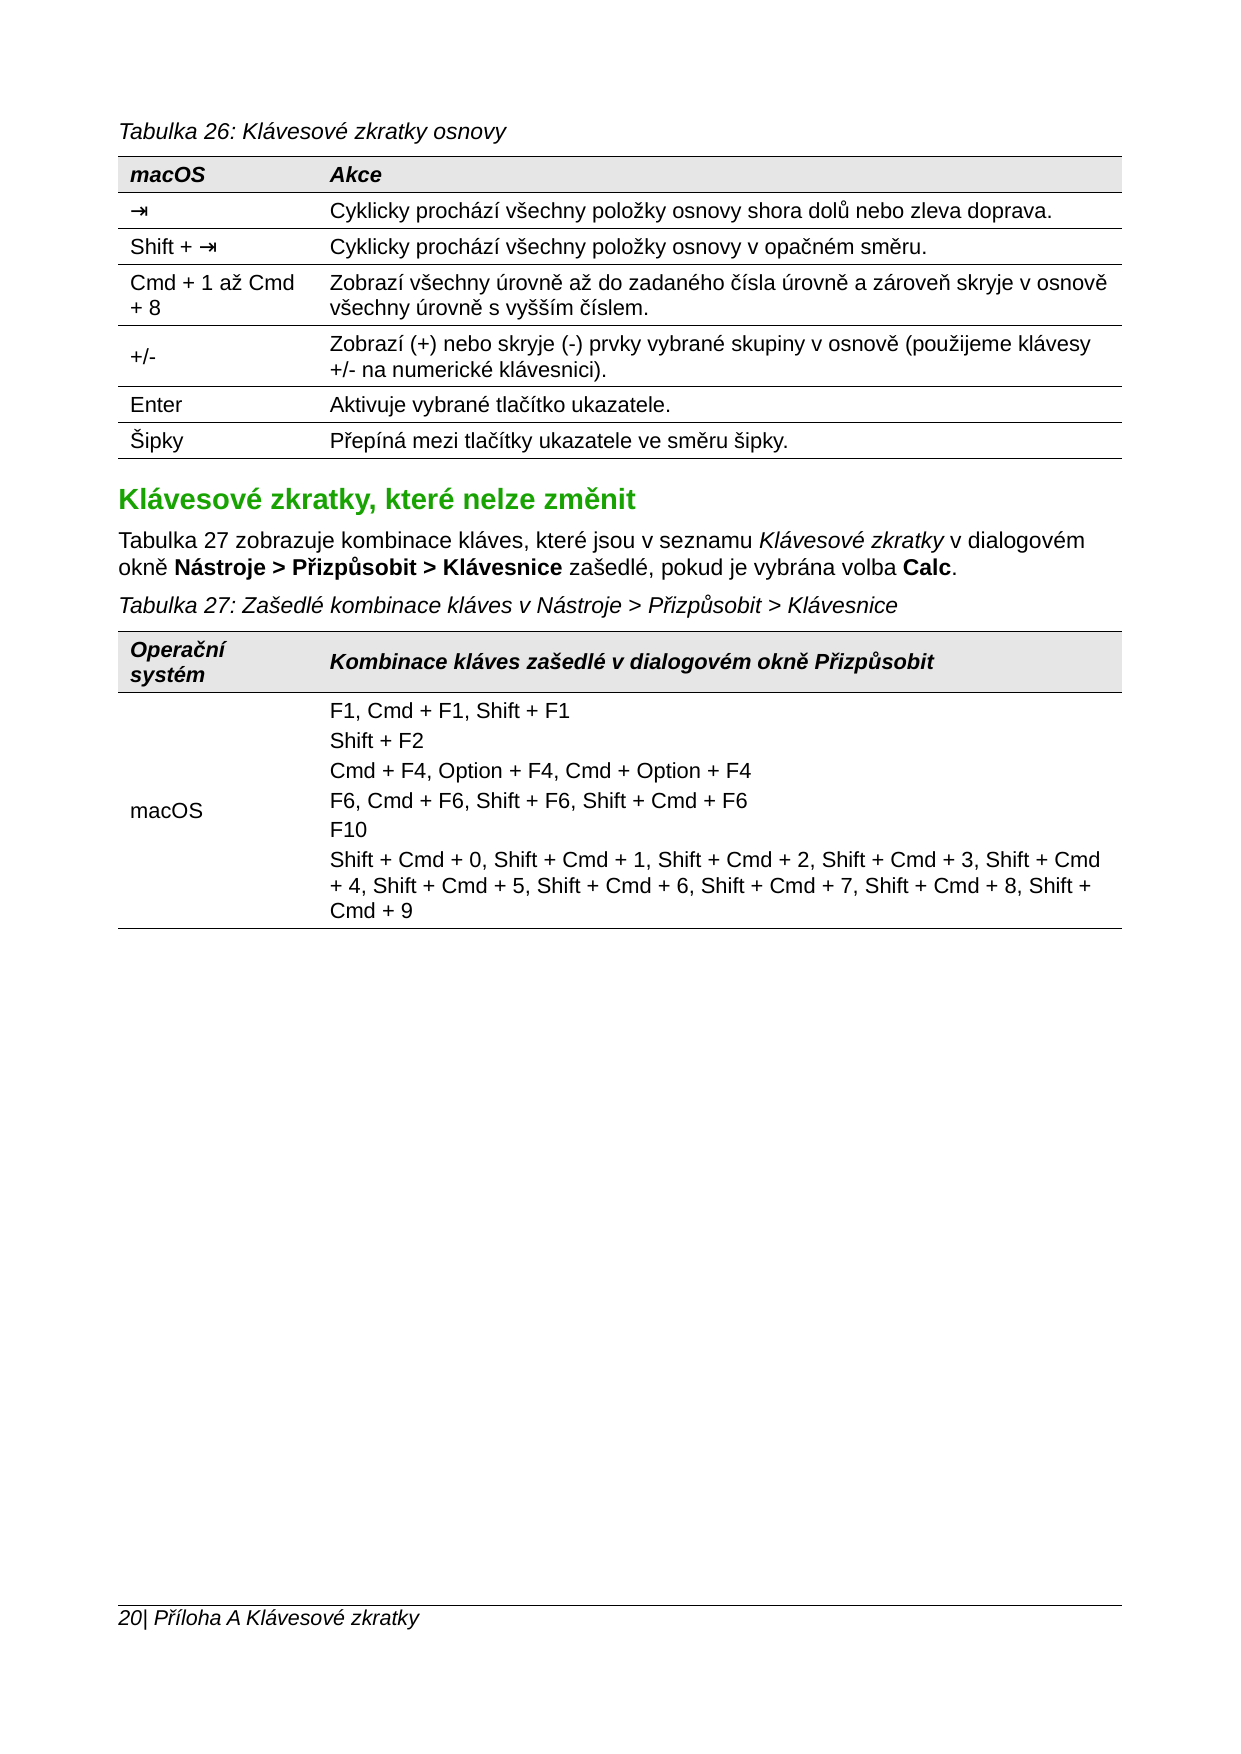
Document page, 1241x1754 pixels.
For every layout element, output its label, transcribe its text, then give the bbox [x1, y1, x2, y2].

table_cell Zobrazí (+) nebo skryje (-) prvky vybrané skupiny v osnově (použijeme klávesy +/- na numerické klávesnici). [318, 326, 1122, 386]
subtitle Klávesové zkratky, které nelze změnit [118, 482, 1122, 516]
table_cell Aktivuje vybrané tlačítko ukazatele. [318, 387, 1122, 422]
table_header Akce [318, 157, 1122, 192]
table_cell macOS [118, 693, 318, 928]
table_cell Zobrazí všechny úrovně až do zadaného čísla úrovně a zároveň skryje v osnově všechny úrovně s vyšším číslem. [318, 265, 1122, 325]
table_header macOS [118, 157, 318, 192]
table_cell F1, Cmd + F1, Shift + F1 Shift + F2 Cmd + F4, Option + F4, Cmd + Option + F4 F6, Cmd + F6, Shift + F6, Shift + Cmd + F6 F10 Shift + Cmd + 0, Shift + Cmd + 1, Shift + Cmd + 2, Shift + Cmd + 3, Shift + Cmd + 4, Shift + Cmd + 5, Shift + Cmd + 6, Shift + Cmd + 7, Shift + Cmd + 8, Shift + Cmd + 9 [318, 693, 1122, 928]
table_header Operační systém [118, 632, 318, 692]
table_header Kombinace kláves zašedlé v dialogovém okně Přizpůsobit [318, 632, 1122, 692]
table_cell ⇥ [118, 193, 318, 228]
table_cell Šipky [118, 423, 318, 458]
table_cell Cyklicky prochází všechny položky osnovy shora dolů nebo zleva doprava. [318, 193, 1122, 228]
table_cell Shift + ⇥ [118, 229, 318, 264]
text Tabulka 27: Zašedlé kombinace kláves v Nástroje > Přizpůsobit > Klávesnice [118, 592, 1122, 619]
table_cell Cmd + 1 až Cmd + 8 [118, 265, 318, 325]
text Tabulka 26: Klávesové zkratky osnovy [118, 118, 1122, 144]
table_cell Cyklicky prochází všechny položky osnovy v opačném směru. [318, 229, 1122, 264]
table_cell Přepíná mezi tlačítky ukazatele ve směru šipky. [318, 423, 1122, 458]
table_cell Enter [118, 387, 318, 422]
text Tabulka 27 zobrazuje kombinace kláves, které jsou v seznamu Klávesové zkratky v dialogovém okně Nástroje > Přizpůsobit > Klávesnice zašedlé, pokud je vybrána volba Calc. [118, 527, 1122, 580]
table_cell +/- [118, 326, 318, 386]
